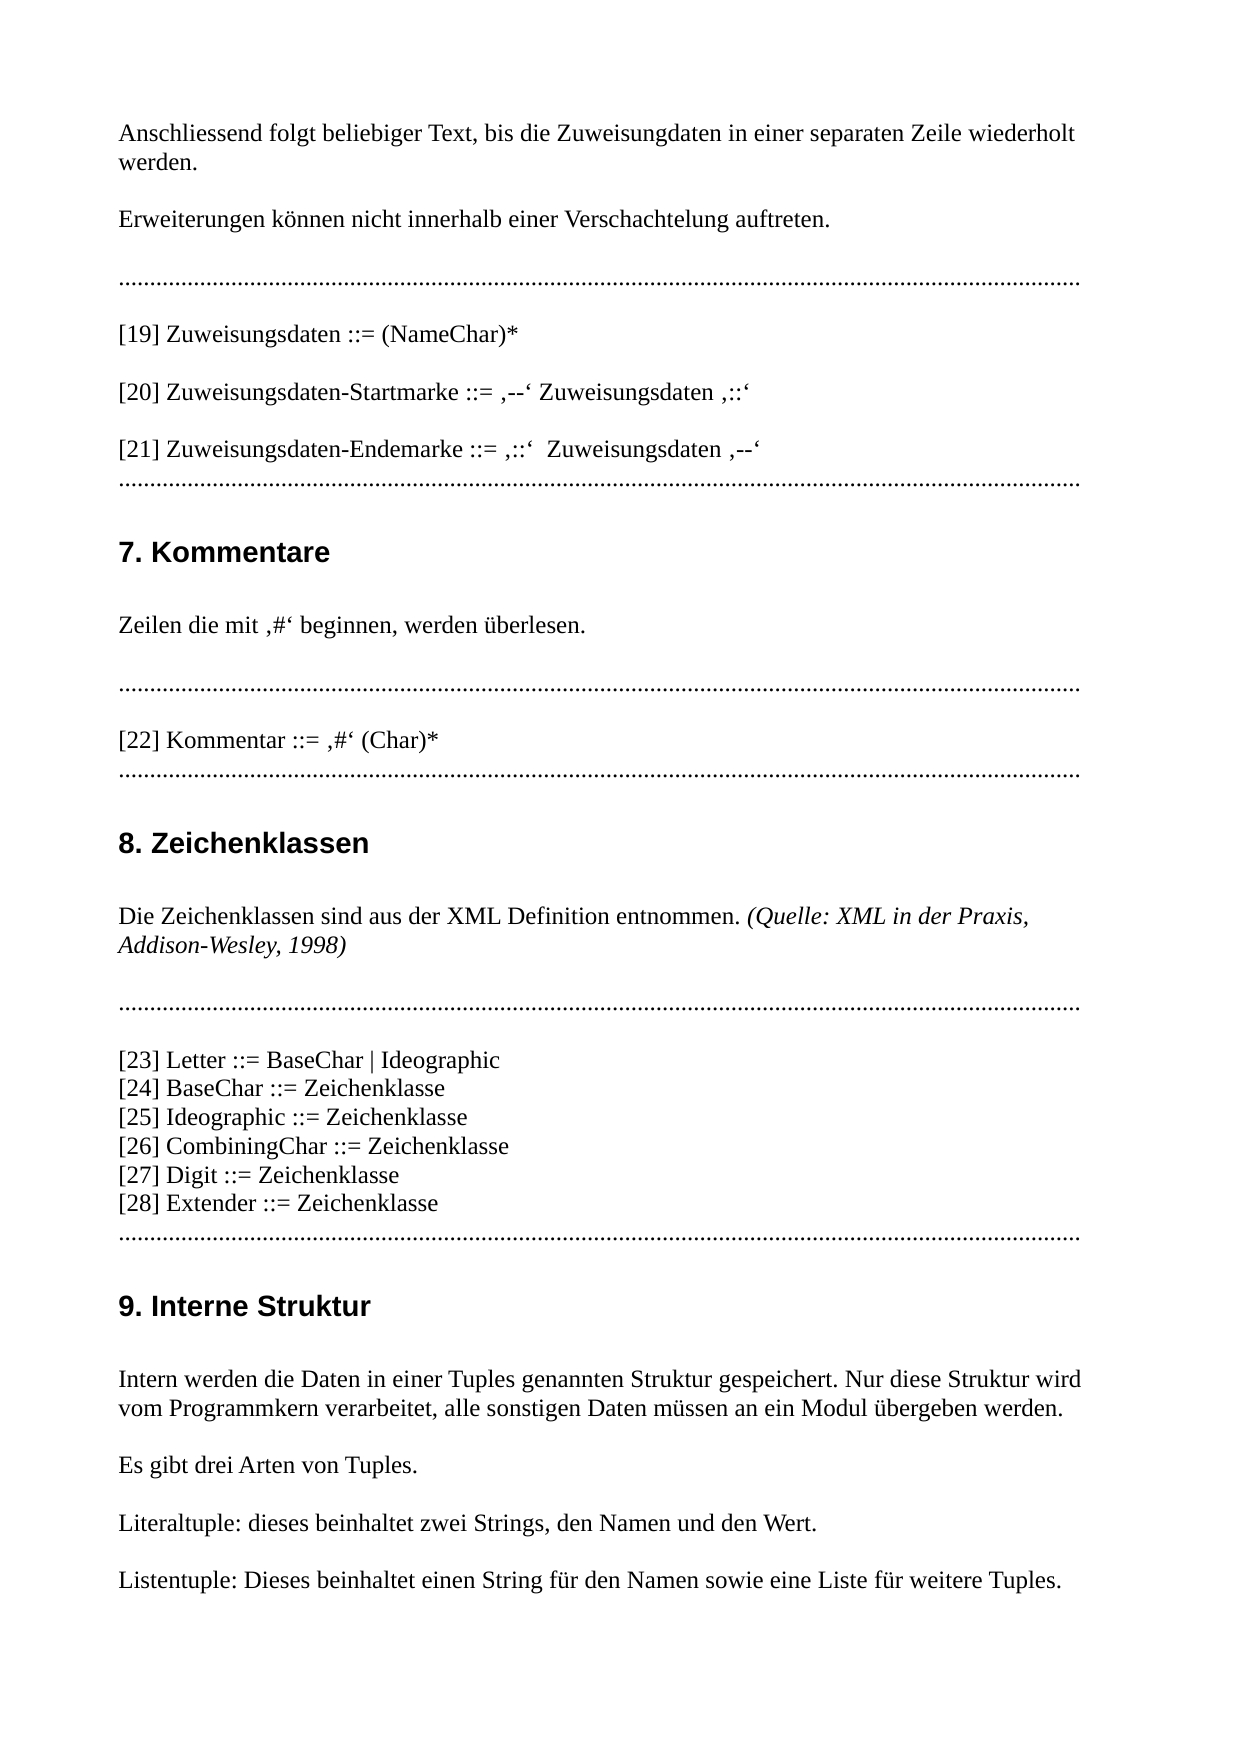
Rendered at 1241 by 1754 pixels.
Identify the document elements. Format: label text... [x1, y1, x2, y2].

text [23] Letter ::= BaseChar | Ideographic [118, 1045, 1122, 1073]
text [21] Zuweisungsdaten-Endemarke ::= ‚::‘ Zuweisungsdaten ‚--‘ [118, 434, 1122, 463]
text Literaltuple: dieses beinhaltet zwei Strings, den Namen und den Wert. [118, 1508, 1122, 1537]
text [22] Kommentar ::= ‚#‘ (Char)* [118, 725, 1122, 754]
text [26] CombiningChar ::= Zeichenklasse [118, 1131, 1122, 1160]
text [27] Digit ::= Zeichenklasse [118, 1160, 1122, 1188]
text Anschliessend folgt beliebiger Text, bis die Zuweisungdaten in einer separaten Zeile wiederholt werden. [118, 118, 1122, 176]
text [20] Zuweisungsdaten-Startmarke ::= ‚--‘ Zuweisungsdaten ‚::‘ [118, 377, 1122, 406]
text .......................................................................................................................................................... [118, 668, 1122, 696]
subtitle 8. Zeichenklassen [118, 826, 1122, 860]
text Listentuple: Dieses beinhaltet einen String für den Namen sowie eine Liste für weitere Tuples. [118, 1566, 1122, 1594]
text Intern werden die Daten in einer Tuples genannten Struktur gespeichert. Nur diese Struktur wird vom Programmkern verarbeitet, alle sonstigen Daten müssen an ein Modul übergeben werden. [118, 1364, 1122, 1422]
text .......................................................................................................................................................... [118, 987, 1122, 1016]
subtitle 7. Kommentare [118, 535, 1122, 569]
text Erweiterungen können nicht innerhalb einer Verschachtelung auftreten. [118, 204, 1122, 233]
subtitle 9. Interne Struktur [118, 1289, 1122, 1323]
text Zeilen die mit ‚#‘ beginnen, werden überlesen. [118, 610, 1122, 639]
text [28] Extender ::= Zeichenklasse [118, 1188, 1122, 1217]
text Es gibt drei Arten von Tuples. [118, 1451, 1122, 1479]
text Die Zeichenklassen sind aus der XML Definition entnommen. (Quelle: XML in der Praxis, Addison-Wesley, 1998) [118, 901, 1122, 958]
text .......................................................................................................................................................... [118, 463, 1122, 492]
text .......................................................................................................................................................... [118, 262, 1122, 291]
text [19] Zuweisungsdaten ::= (NameChar)* [118, 319, 1122, 348]
text [25] Ideographic ::= Zeichenklasse [118, 1102, 1122, 1131]
text .......................................................................................................................................................... [118, 754, 1122, 783]
text [24] BaseChar ::= Zeichenklasse [118, 1073, 1122, 1102]
text .......................................................................................................................................................... [118, 1217, 1122, 1246]
